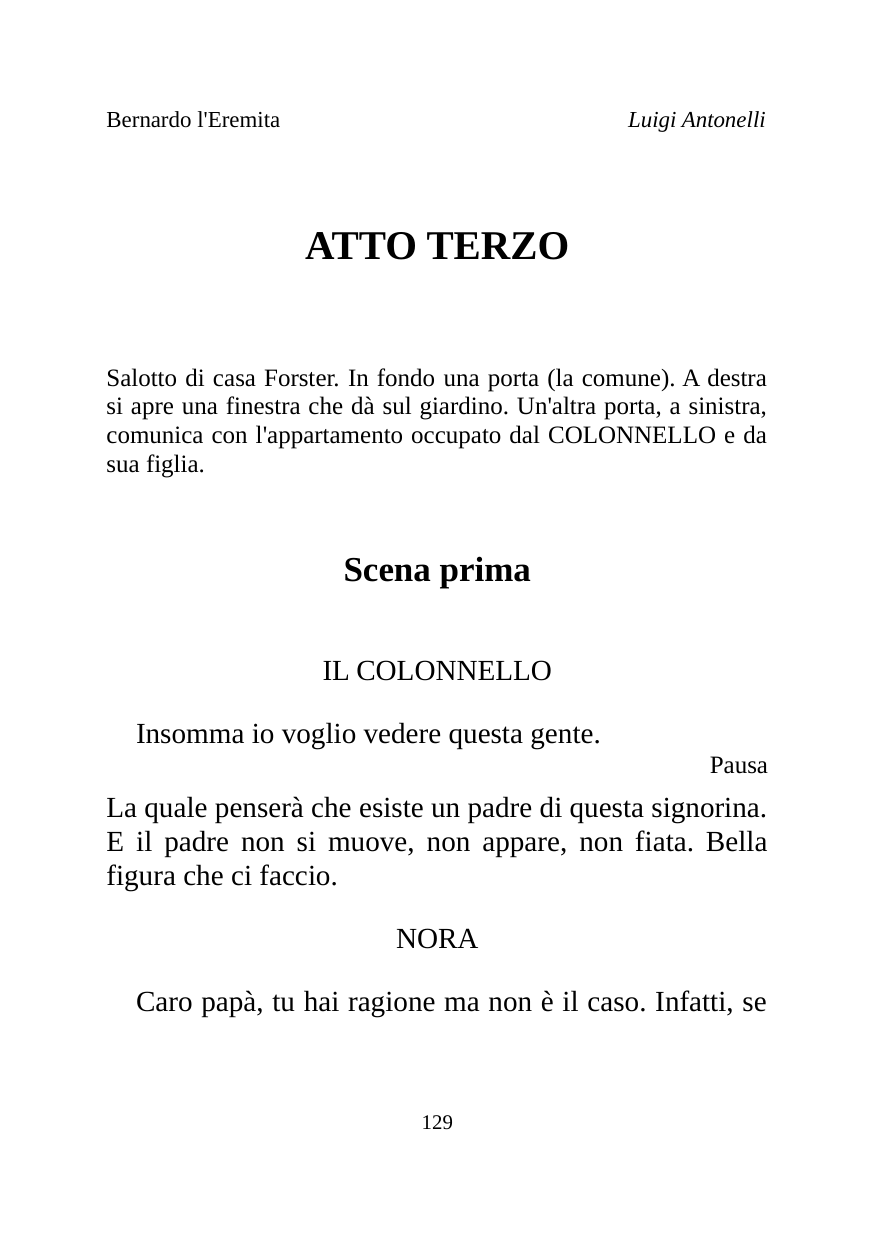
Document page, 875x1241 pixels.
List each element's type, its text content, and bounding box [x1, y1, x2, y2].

text Caro papà, tu hai ragione ma non è il caso. Infatti, se [106, 984, 768, 1017]
text Salotto di casa Forster. In fondo una porta (la comune). A destra si apre una finestra che dà sul giardino. Un'altra porta, a sinistra, comunica con l'appartamento occupato dal COLONNELLO e da sua figlia. [106, 363, 768, 478]
text NORA [106, 921, 768, 954]
text Pausa [431, 750, 768, 779]
subtitle Scena prima [106, 548, 768, 589]
text La quale penserà che esiste un padre di questa signorina. E il padre non si muove, non appare, non fiata. Bella figura che ci faccio. [106, 791, 768, 891]
text IL COLONNELLO [106, 653, 768, 687]
subtitle ATTO TERZO [106, 221, 768, 268]
text Insomma io voglio vedere questa gente. [106, 717, 768, 750]
